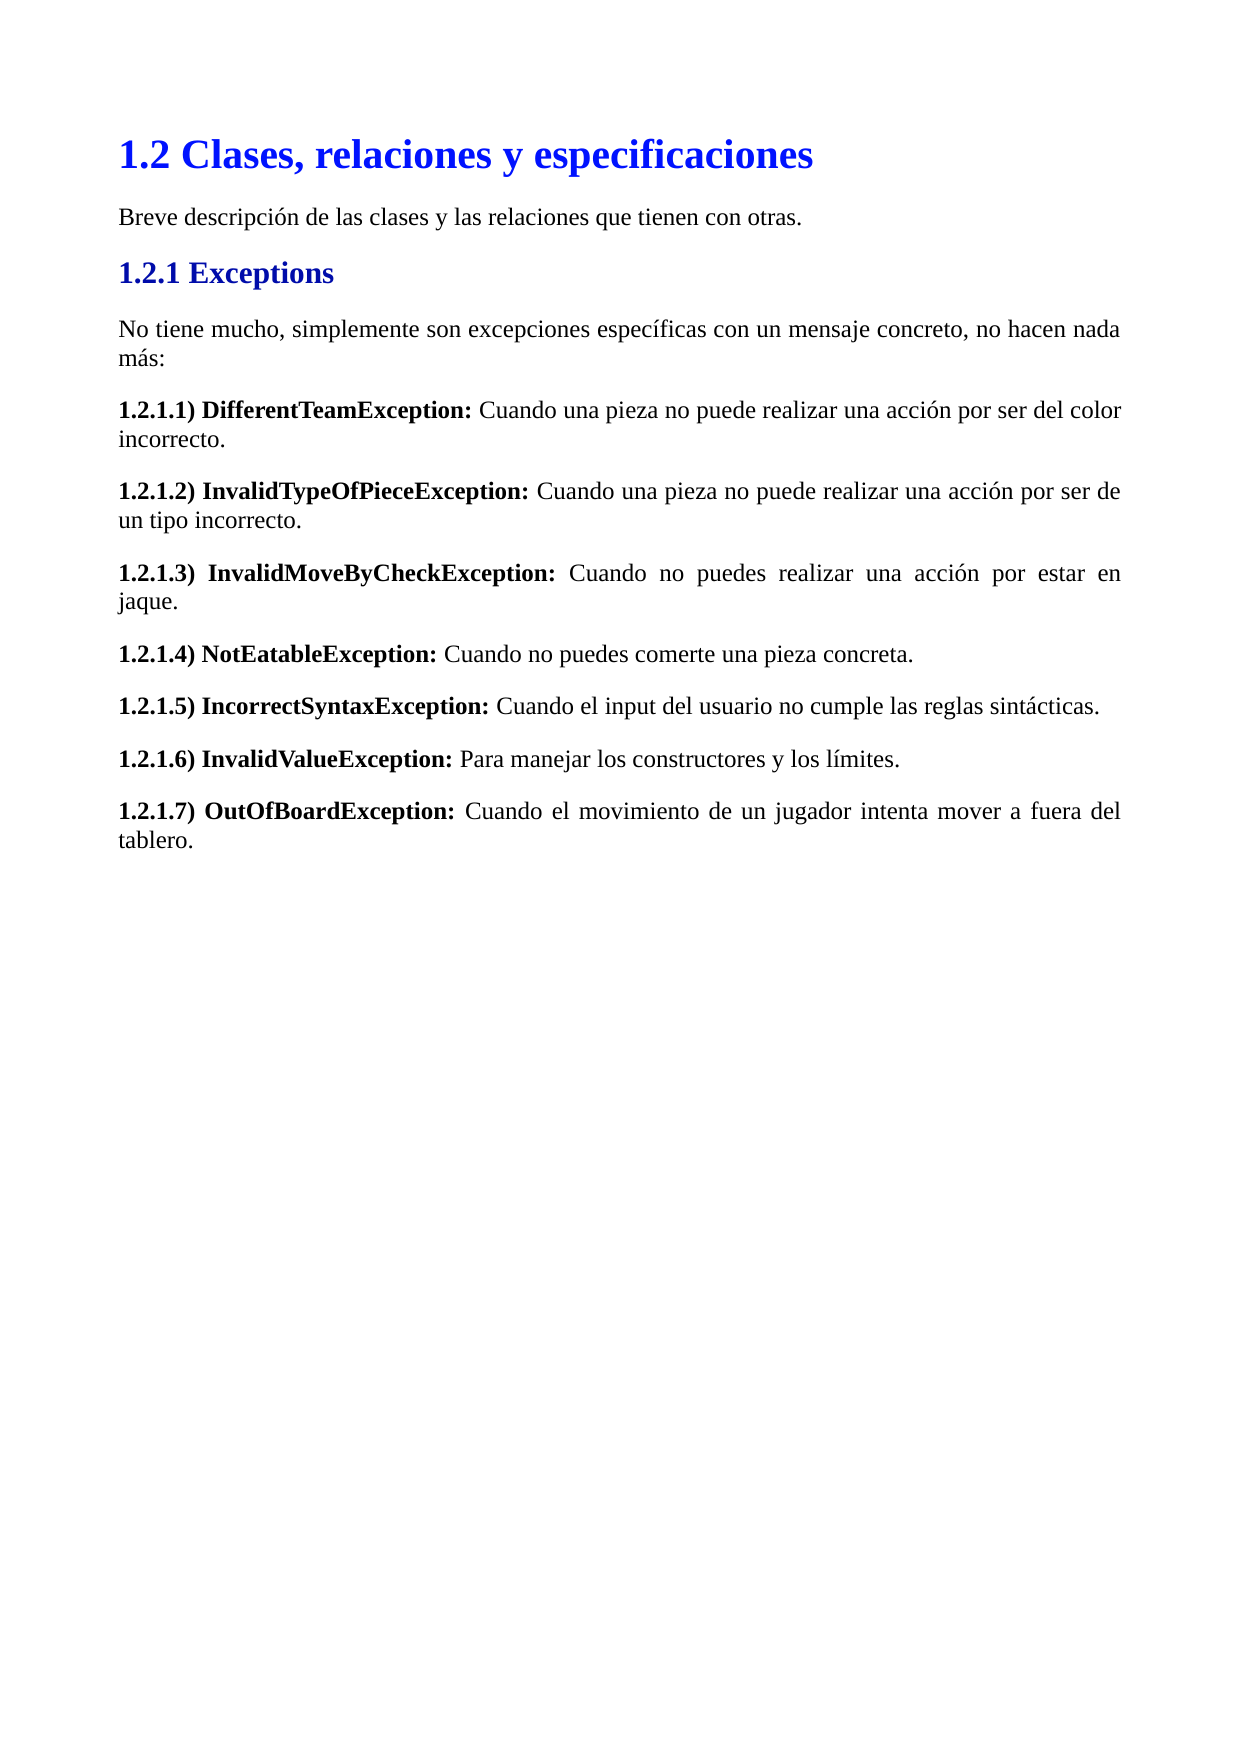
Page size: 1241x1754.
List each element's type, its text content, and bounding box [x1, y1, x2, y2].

text 1.2.1.1) DifferentTeamException: Cuando una pieza no puede realizar una acción por ser del color incorrecto. [118, 395, 1122, 453]
text No tiene mucho, simplemente son excepciones específicas con un mensaje concreto, no hacen nada más: [118, 314, 1122, 371]
text 1.2 Clases, relaciones y especificaciones [118, 130, 1122, 178]
text 1.2.1.6) InvalidValueException: Para manejar los constructores y los límites. [118, 744, 1122, 773]
text 1.2.1.7) OutOfBoardException: Cuando el movimiento de un jugador intenta mover a fuera del tablero. [118, 796, 1122, 854]
text 1.2.1 Exceptions [118, 254, 1122, 290]
text 1.2.1.2) InvalidTypeOfPieceException: Cuando una pieza no puede realizar una acción por ser de un tipo incorrecto. [118, 476, 1122, 534]
text Breve descripción de las clases y las relaciones que tienen con otras. [118, 202, 1122, 230]
text 1.2.1.3) InvalidMoveByCheckException: Cuando no puedes realizar una acción por estar en jaque. [118, 558, 1122, 615]
text 1.2.1.5) IncorrectSyntaxException: Cuando el input del usuario no cumple las reglas sintácticas. [118, 691, 1122, 720]
text 1.2.1.4) NotEatableException: Cuando no puedes comerte una pieza concreta. [118, 639, 1122, 668]
